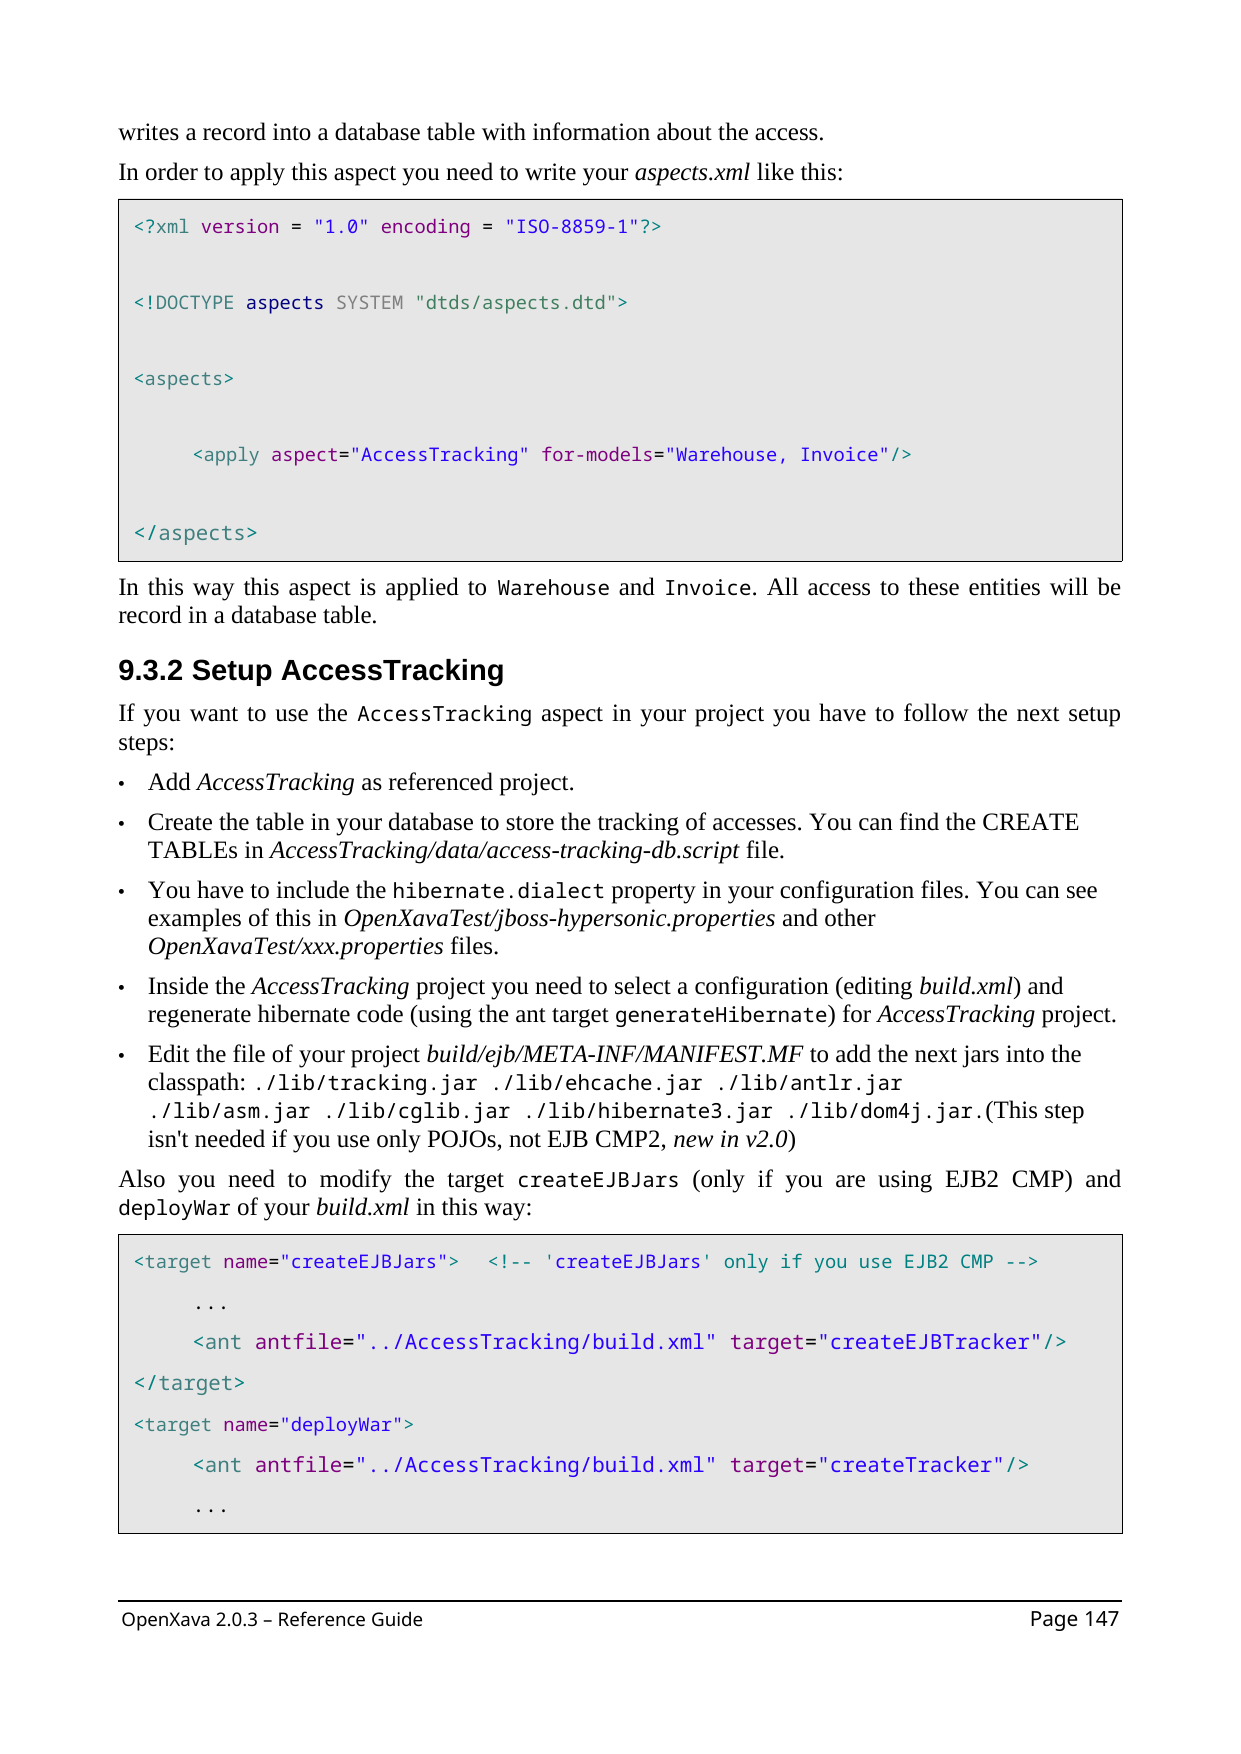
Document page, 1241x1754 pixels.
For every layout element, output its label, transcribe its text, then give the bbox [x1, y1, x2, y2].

list Create the table in your database to store the tracking of accesses. You can find the CREATE TABLEs in AccessTracking/data/access-tracking-db.script file. [118, 808, 1122, 863]
list You have to include the hibernate.dialect property in your configuration files. You can see examples of this in OpenXavaTest/jboss-hypersonic.properties and other OpenXavaTest/xxx.properties files. [118, 876, 1122, 959]
text In order to apply this aspect you need to write your aspects.xml like this: [118, 158, 1122, 186]
text <target name="deployWar"> [119, 1394, 1122, 1435]
list Add AccessTracking as referenced project. [118, 768, 1122, 796]
list Edit the file of your project build/ejb/META-INF/MANIFEST.MF to add the next jars into the classpath: ./lib/tracking.jar ./lib/ehcache.jar ./lib/antlr.jar ./lib/asm.jar ./lib/cglib.jar ./lib/hibernate3.jar ./lib/dom4j.jar.(This step isn't needed if you use only POJOs, not EJB CMP2, new in v2.0) [118, 1041, 1122, 1152]
text <!DOCTYPE aspects SYSTEM "dtds/aspects.dtd"> [119, 274, 1122, 313]
text <target name="createEJBJars"> <!-- 'createEJBJars' only if you use EJB2 CMP --> [119, 1235, 1122, 1272]
text </aspects> [119, 503, 1122, 561]
text Also you need to modify the target createEJBJars (only if you are using EJB2 CMP) and deployWar of your build.xml in this way: [118, 1165, 1122, 1221]
text <ant antfile="../AccessTracking/build.xml" target="createTracker"/> [119, 1435, 1122, 1476]
text If you want to use the AccessTracking aspect in your project you have to follow the next setup steps: [118, 699, 1122, 755]
text </target> [119, 1353, 1122, 1394]
text writes a record into a database table with information about the access. [118, 118, 1122, 146]
text ... [119, 1272, 1122, 1313]
text <?xml version = "1.0" encoding = "ISO-8859-1"?> [119, 200, 1122, 237]
text ... [119, 1476, 1122, 1533]
subtitle Setup AccessTracking [118, 654, 1122, 687]
text <ant antfile="../AccessTracking/build.xml" target="createEJBTracker"/> [119, 1313, 1122, 1353]
text In this way this aspect is applied to Warehouse and Invoice. All access to these entities will be record in a database table. [118, 573, 1122, 629]
text <apply aspect="AccessTracking" for-models="Warehouse, Invoice"/> [119, 427, 1122, 465]
list Inside the AccessTracking project you need to select a configuration (editing build.xml) and regenerate hibernate code (using the ant target generateHibernate) for AccessTracking project. [118, 972, 1122, 1028]
text <aspects> [119, 351, 1122, 389]
